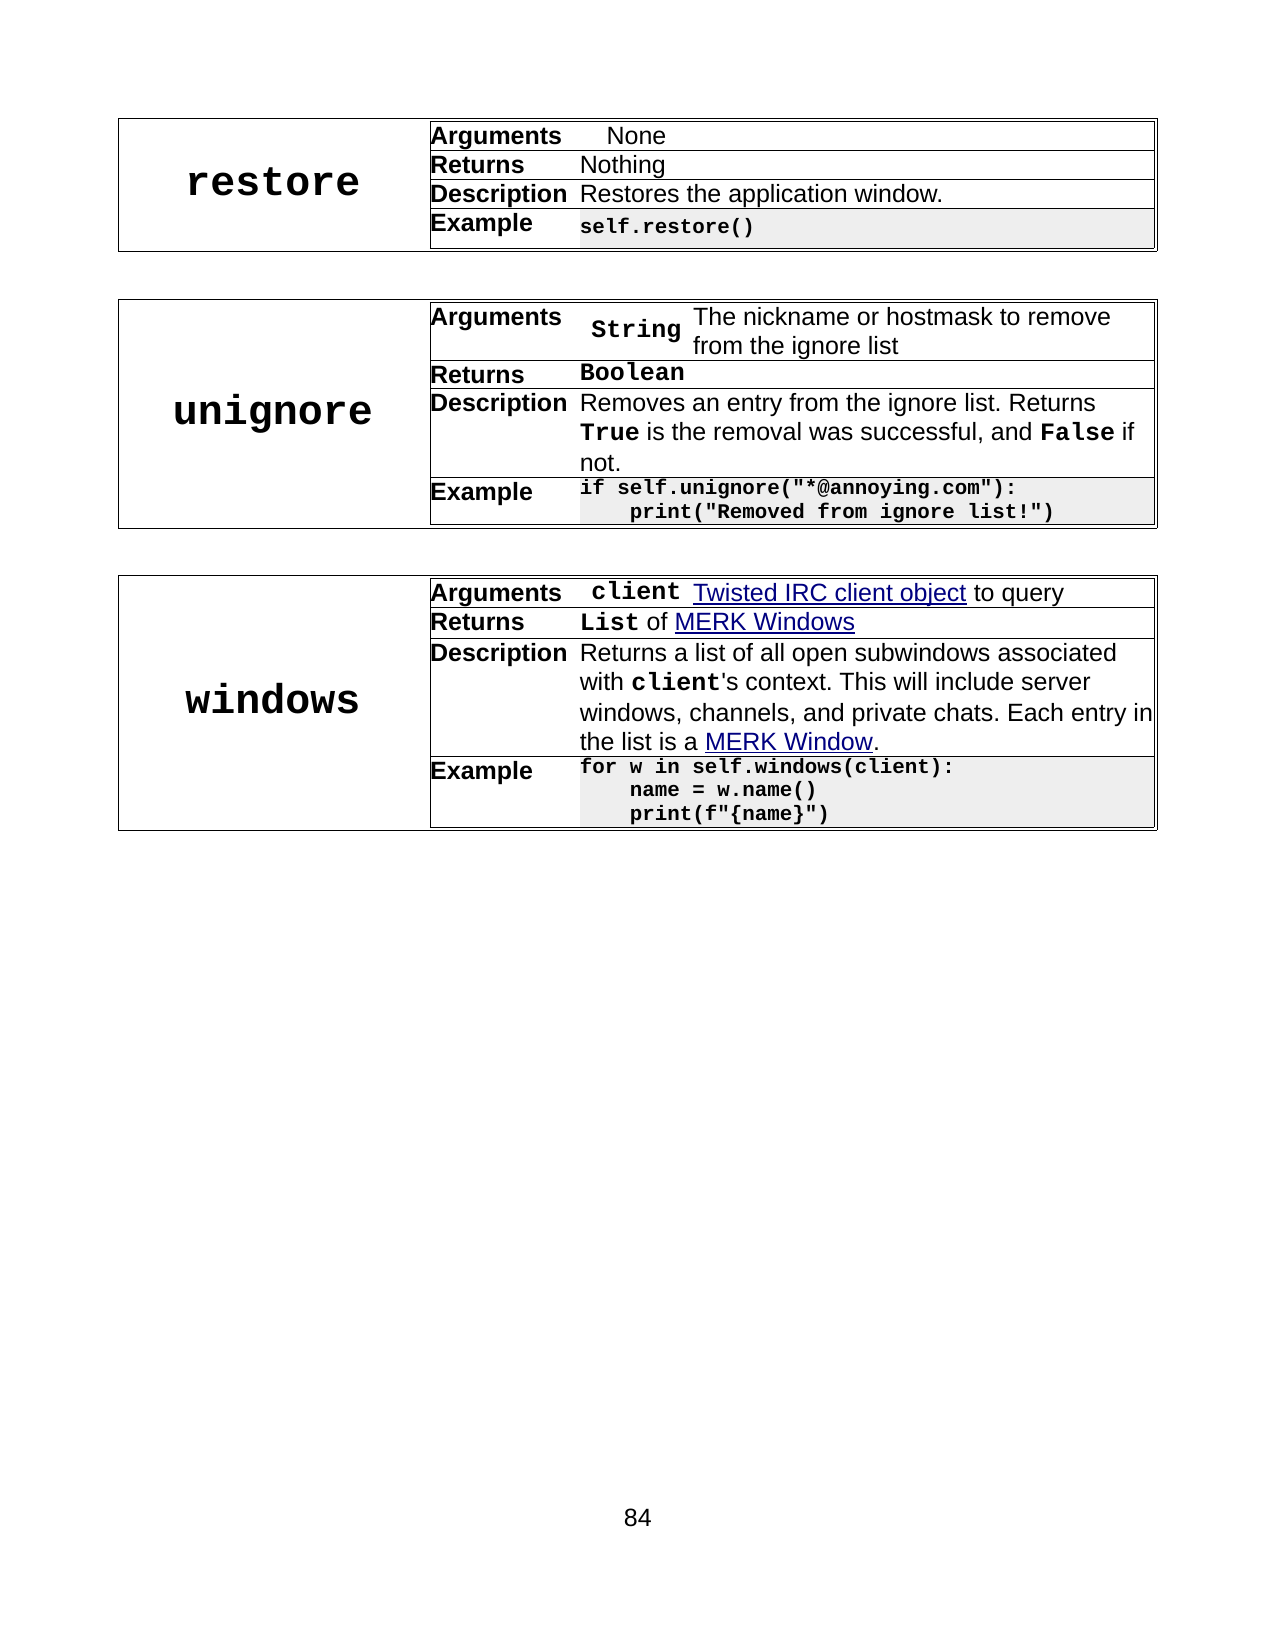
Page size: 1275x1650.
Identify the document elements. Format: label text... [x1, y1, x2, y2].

table_cell Returns [431, 608, 579, 638]
table_cell self.restore() [580, 209, 1154, 248]
table_cell if self.unignore("*@annoying.com"): print("Removed from ignore list!") [580, 478, 1154, 524]
table_cell Boolean [580, 361, 1154, 388]
table_header None [580, 122, 693, 150]
table_cell Nothing [580, 151, 1154, 179]
table_cell Removes an entry from the ignore list. Returns True is the removal was successful, and False if not. [580, 389, 1154, 477]
table_header windows [119, 576, 427, 830]
table_cell List of MERK Windows [580, 608, 1154, 638]
table_header String [580, 303, 693, 359]
table_cell Example [431, 478, 579, 524]
table_header The nickname or hostmask to remove from the ignore list [693, 303, 1154, 359]
table_cell Description [431, 389, 579, 477]
table_header [693, 122, 1154, 150]
table_header Arguments [431, 579, 579, 607]
table_header [427, 576, 1157, 830]
table_cell Example [431, 757, 579, 827]
table_header unignore [119, 300, 427, 527]
table_cell Returns [431, 151, 579, 179]
table_cell Returns a list of all open subwindows associated with client's context. This will include server windows, channels, and private chats. Each entry in the list is a MERK Window. [580, 639, 1154, 756]
table_cell Description [431, 180, 579, 208]
table_header [427, 119, 1157, 251]
table_header Arguments [431, 303, 579, 359]
table_header Arguments [431, 122, 579, 150]
table_header [427, 300, 1157, 527]
table_header restore [119, 119, 427, 251]
table_header client [580, 579, 693, 607]
table_cell Restores the application window. [580, 180, 1154, 208]
table_header Twisted IRC client object to query [693, 579, 1154, 607]
table_cell Returns [431, 361, 579, 388]
table_cell Description [431, 639, 579, 756]
table_cell for w in self.windows(client): name = w.name() print(f"{name}") [580, 757, 1154, 827]
table_cell Example [431, 209, 579, 248]
